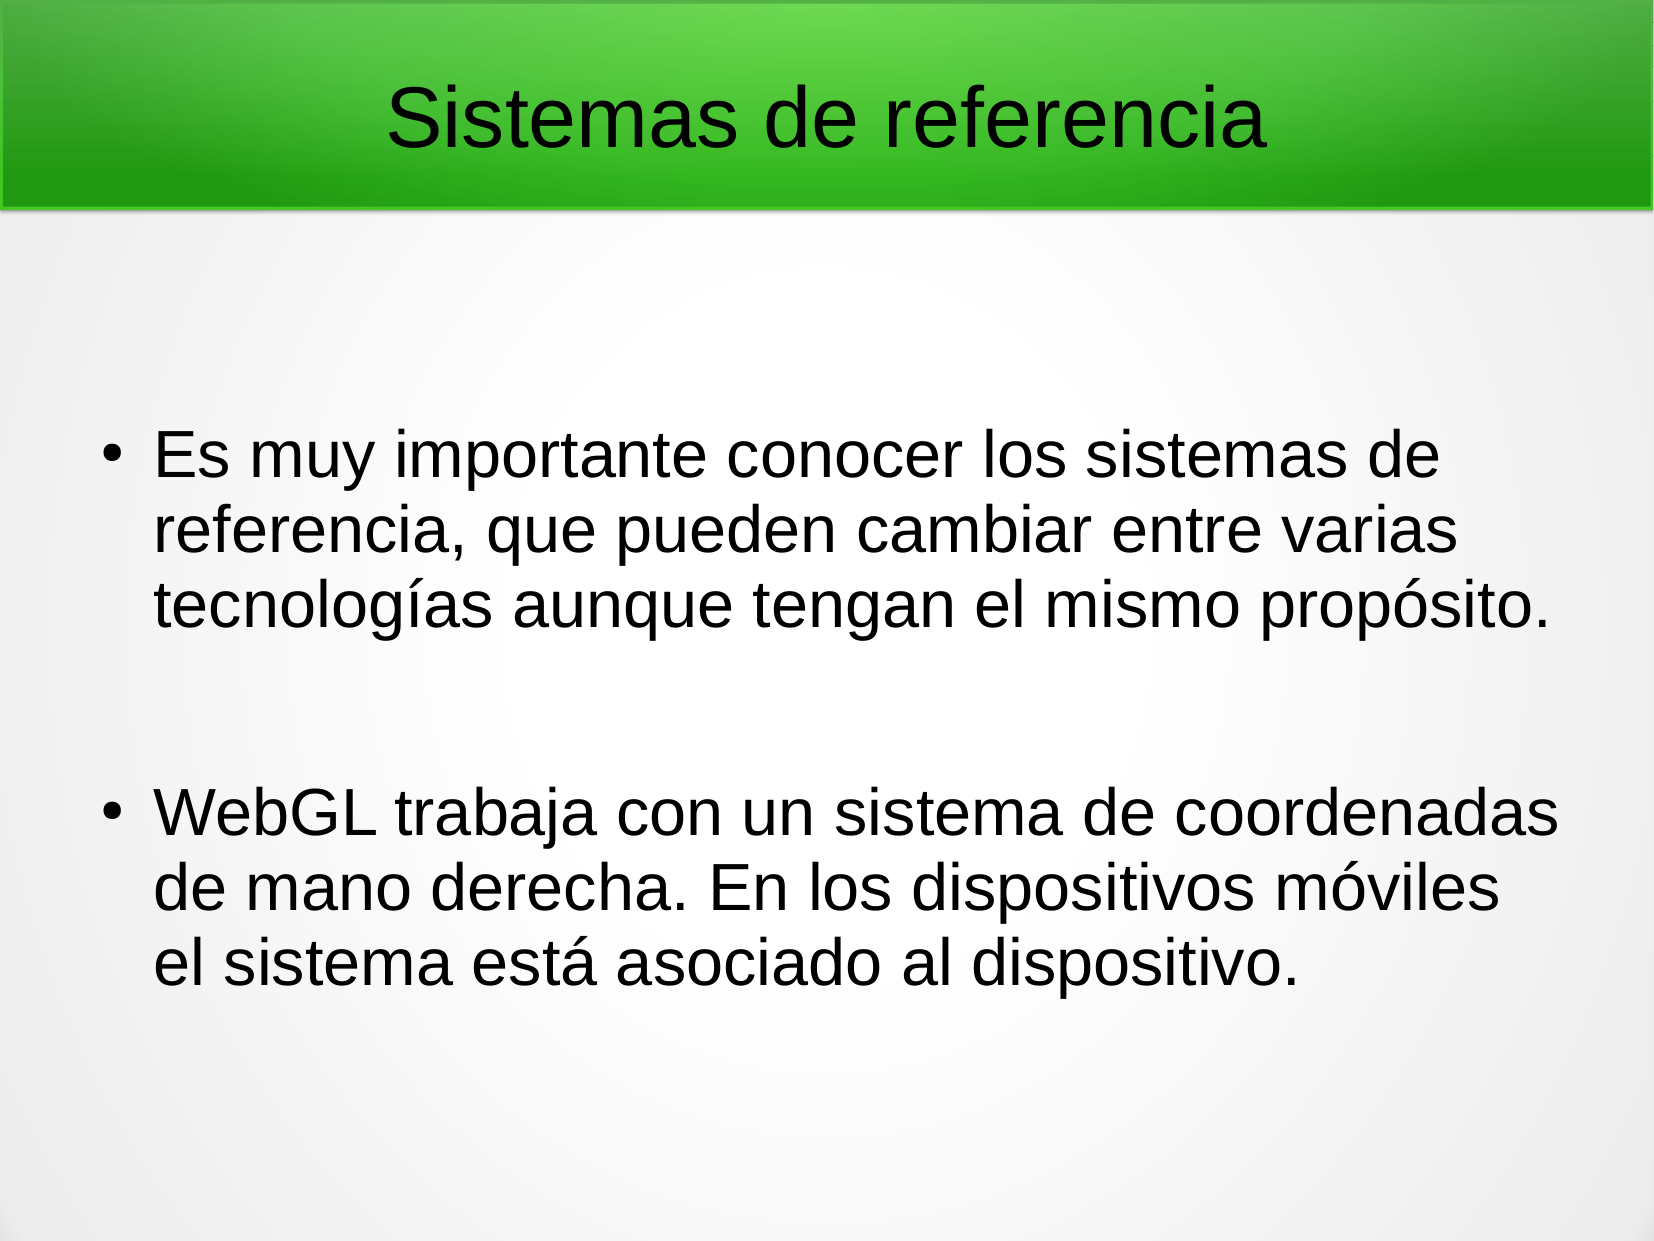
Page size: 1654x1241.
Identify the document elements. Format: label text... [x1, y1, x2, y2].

title Sistemas de referencia [82, 47, 1571, 189]
list Es muy importante conocer los sistemas de referencia, que pueden cambiar entre varias tecnologías aunque tengan el mismo propósito. WebGL trabaja con un sistema de coordenadas de mano derecha. En los dispositivos móviles el sistema está asociado al dispositivo. [82, 417, 1571, 1137]
